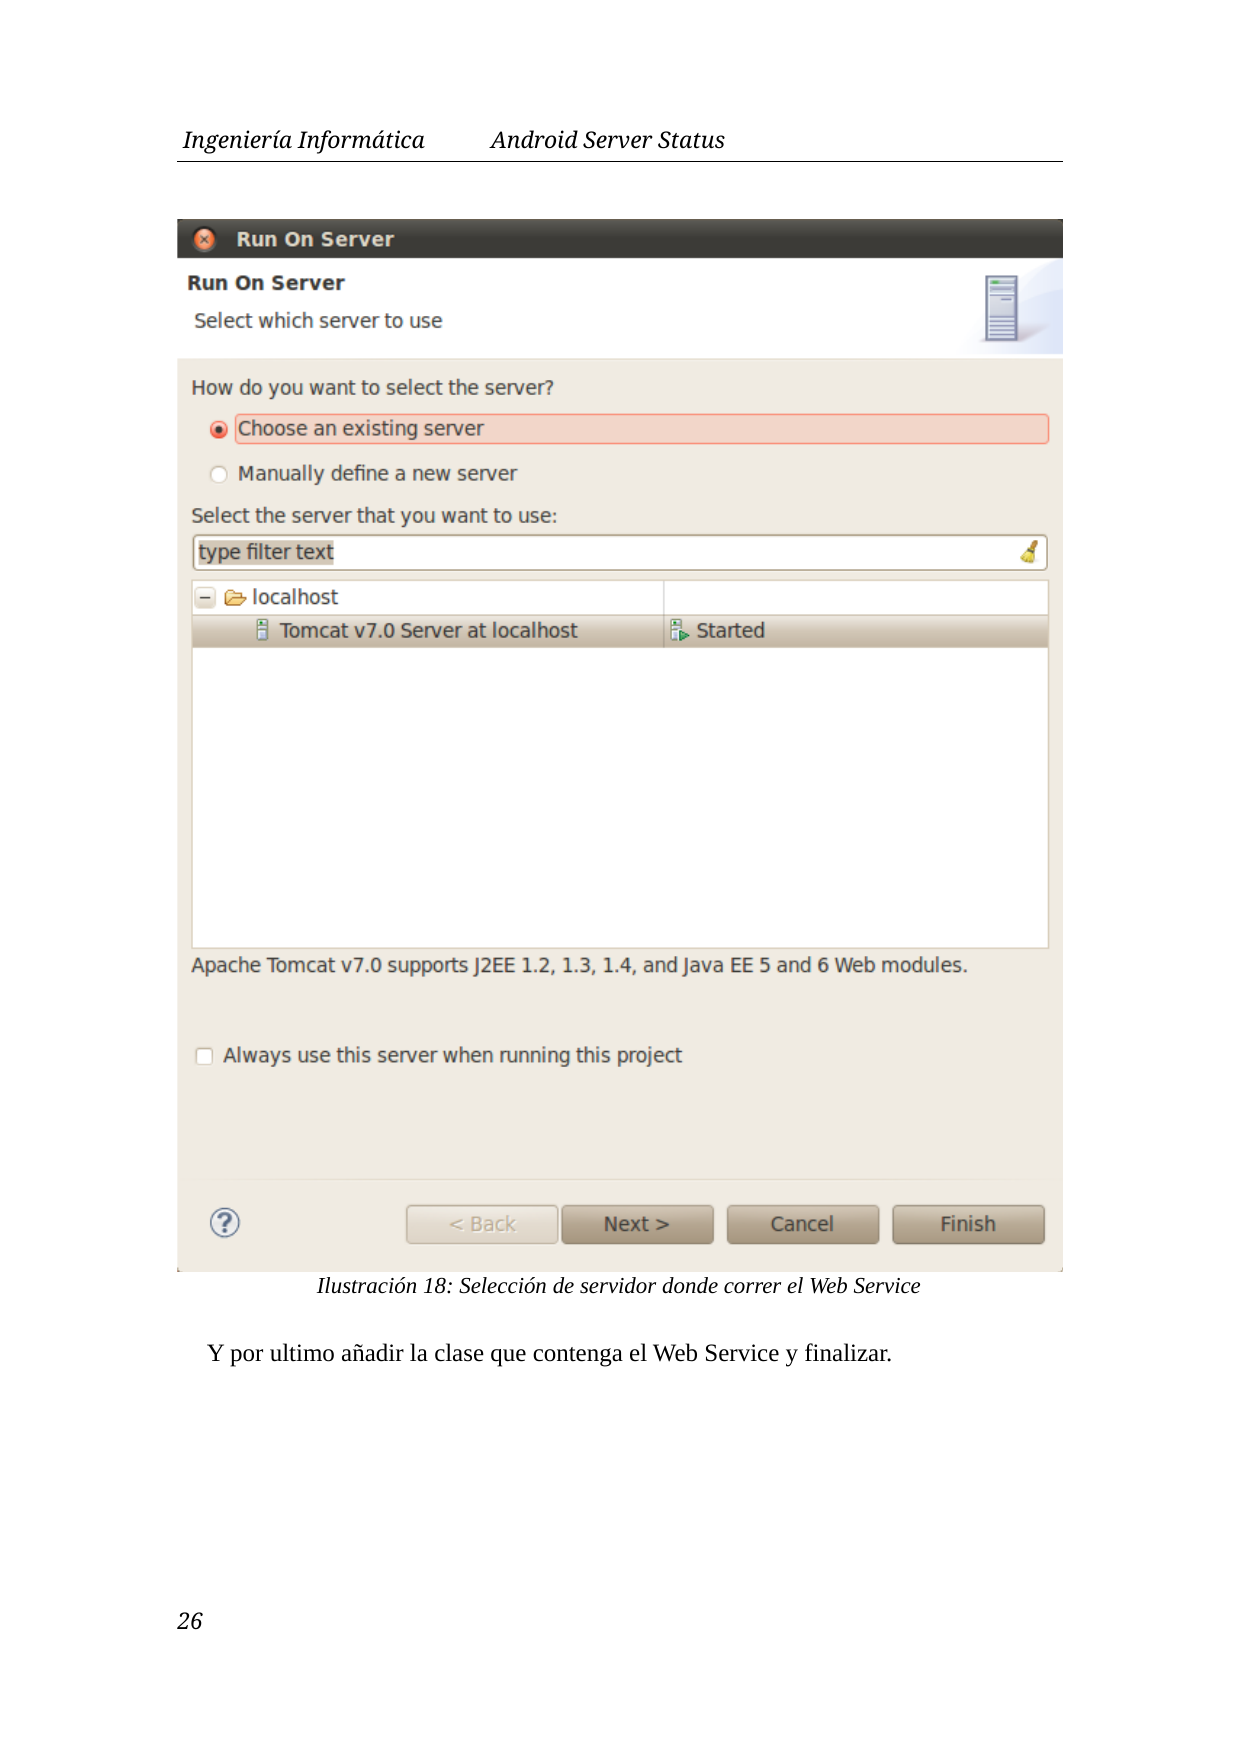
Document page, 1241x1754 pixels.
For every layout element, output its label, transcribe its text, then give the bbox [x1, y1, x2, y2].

text Y por ultimo añadir la clase que contenga el Web Service y finalizar. [177, 1338, 1063, 1367]
text Ilustración 18: Selección de servidor donde correr el Web Service [177, 1272, 1063, 1298]
